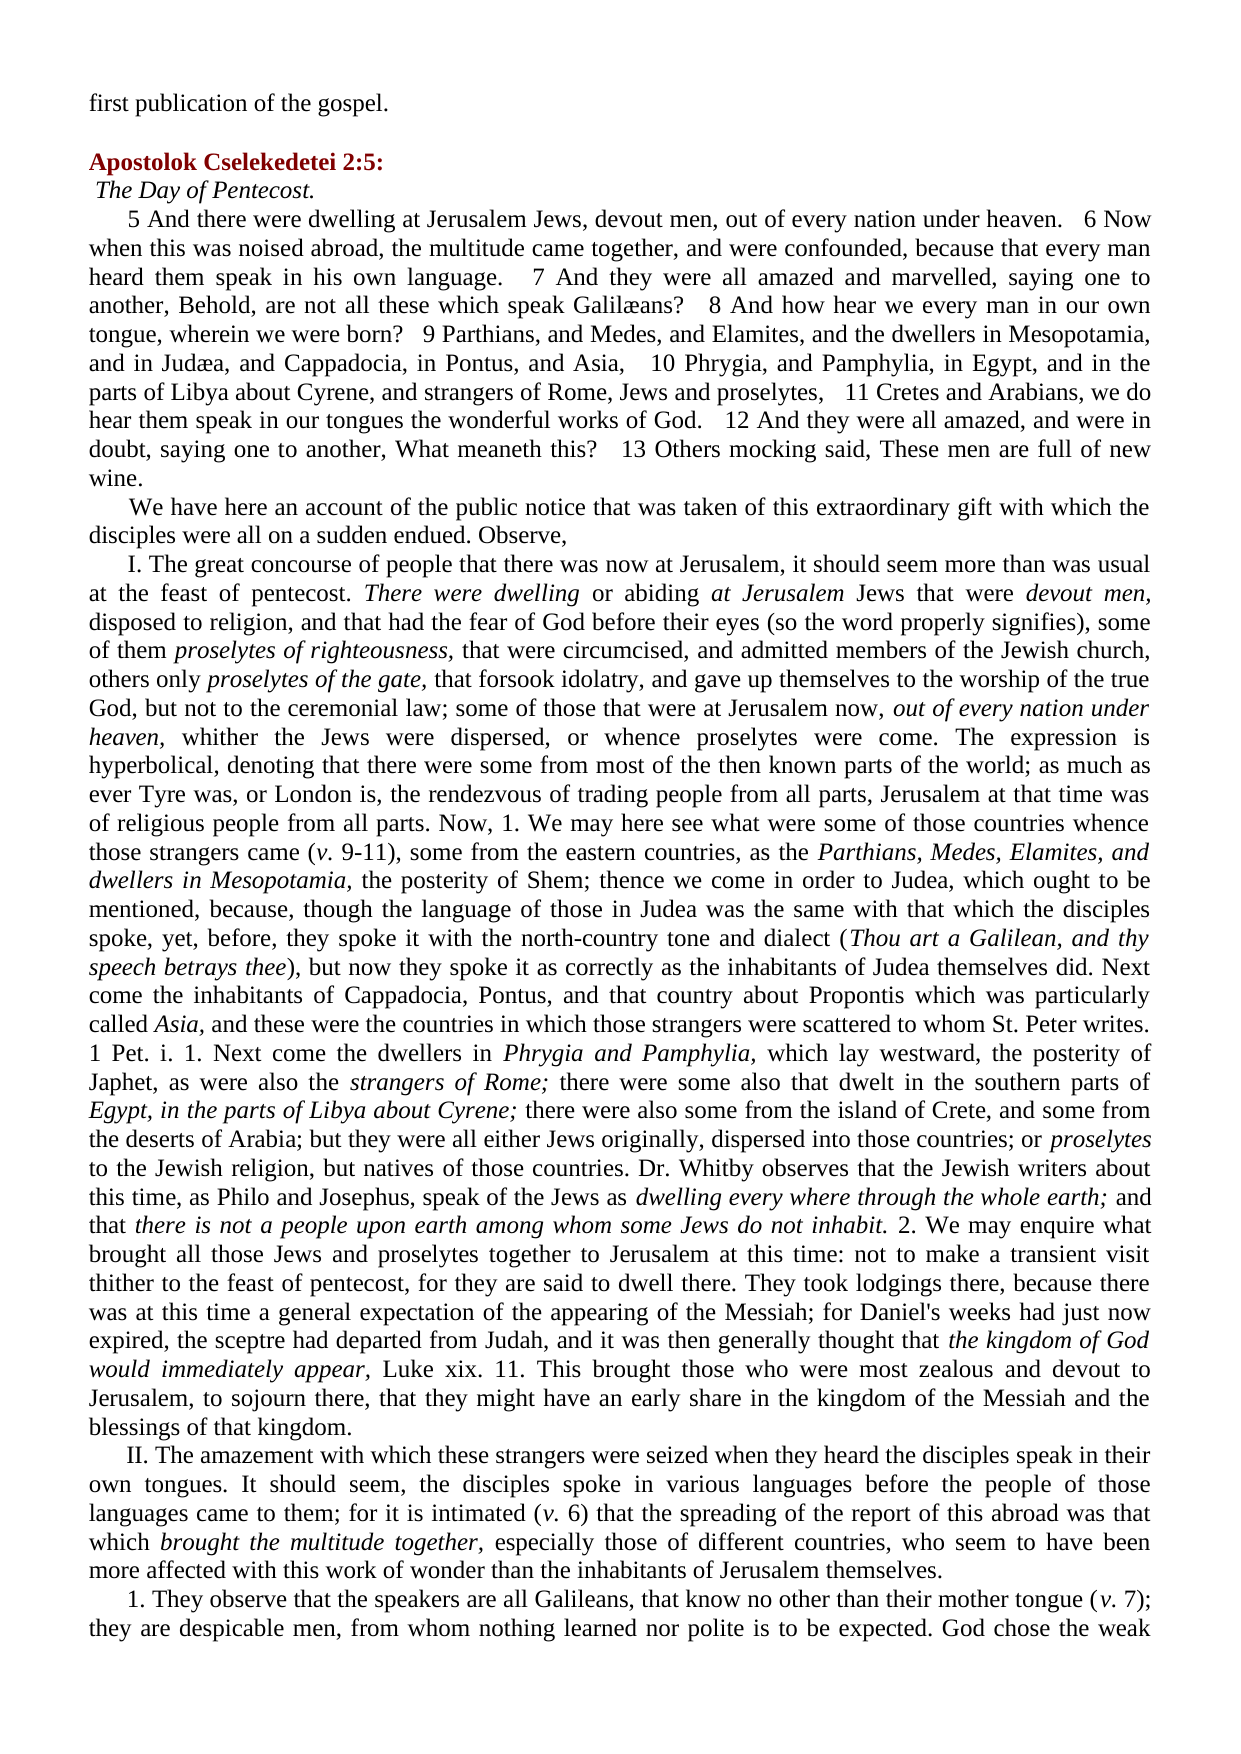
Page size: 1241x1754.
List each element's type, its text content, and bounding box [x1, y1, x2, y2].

text II. The amazement with which these strangers were seized when they heard the disciples speak in their own tongues. It should seem, the disciples spoke in various languages before the people of those languages came to them; for it is intimated (v. 6) that the spreading of the report of this abroad was that which brought the multitude together, especially those of different countries, who seem to have been more affected with this work of wonder than the inhabitants of Jerusalem themselves. [88, 1441, 1152, 1584]
text I. The great concourse of people that there was now at Jerusalem, it should seem more than was usual at the feast of pentecost. There were dwelling or abiding at Jerusalem Jews that were devout men, disposed to religion, and that had the fear of God before their eyes (so the word properly signifies), some of them proselytes of righteousness, that were circumcised, and admitted members of the Jewish church, others only proselytes of the gate, that forsook idolatry, and gave up themselves to the worship of the true God, but not to the ceremonial law; some of those that were at Jerusalem now, out of every nation under heaven, whither the Jews were dispersed, or whence proselytes were come. The expression is hyperbolical, denoting that there were some from most of the then known parts of the world; as much as ever Tyre was, or London is, the rendezvous of trading people from all parts, Jerusalem at that time was of religious people from all parts. Now, 1. We may here see what were some of those countries whence those strangers came (v. 9-11), some from the eastern countries, as the Parthians, Medes, Elamites, and dwellers in Mesopotamia, the posterity of Shem; thence we come in order to Judea, which ought to be mentioned, because, though the language of those in Judea was the same with that which the disciples spoke, yet, before, they spoke it with the north-country tone and dialect (Thou art a Galilean, and thy speech betrays thee), but now they spoke it as correctly as the inhabitants of Judea themselves did. Next come the inhabitants of Cappadocia, Pontus, and that country about Propontis which was particularly called Asia, and these were the countries in which those strangers were scattered to whom St. Peter writes. 1 Pet. i. 1. Next come the dwellers in Phrygia and Pamphylia, which lay westward, the posterity of Japhet, as were also the strangers of Rome; there were some also that dwelt in the southern parts of Egypt, in the parts of Libya about Cyrene; there were also some from the island of Crete, and some from the deserts of Arabia; but they were all either Jews originally, dispersed into those countries; or proselytes to the Jewish religion, but natives of those countries. Dr. Whitby observes that the Jewish writers about this time, as Philo and Josephus, speak of the Jews as dwelling every where through the whole earth; and that there is not a people upon earth among whom some Jews do not inhabit. 2. We may enquire what brought all those Jews and proselytes together to Jerusalem at this time: not to make a transient visit thither to the feast of pentecost, for they are said to dwell there. They took lodgings there, because there was at this time a general expectation of the appearing of the Messiah; for Daniel's weeks had just now expired, the sceptre had departed from Judah, and it was then generally thought that the kingdom of God would immediately appear, Luke xix. 11. This brought those who were most zealous and devout to Jerusalem, to sojourn there, that they might have an early share in the kingdom of the Messiah and the blessings of that kingdom. [88, 549, 1152, 1441]
text We have here an account of the public notice that was taken of this extraordinary gift with which the disciples were all on a sudden endued. Observe, [88, 492, 1152, 549]
text 5 And there were dwelling at Jerusalem Jews, devout men, out of every nation under heaven. 6 Now when this was noised abroad, the multitude came together, and were confounded, because that every man heard them speak in his own language. 7 And they were all amazed and marvelled, saying one to another, Behold, are not all these which speak Galilæans? 8 And how hear we every man in our own tongue, wherein we were born? 9 Parthians, and Medes, and Elamites, and the dwellers in Mesopotamia, and in Judæa, and Cappadocia, in Pontus, and Asia, 10 Phrygia, and Pamphylia, in Egypt, and in the parts of Libya about Cyrene, and strangers of Rome, Jews and proselytes, 11 Cretes and Arabians, we do hear them speak in our tongues the wonderful works of God. 12 And they were all amazed, and were in doubt, saying one to another, What meaneth this? 13 Others mocking said, These men are full of new wine. [88, 204, 1152, 492]
text The Day of Pentecost. [88, 176, 1152, 204]
text Apostolok Cselekedetei 2:5: [88, 147, 1152, 176]
text 1. They observe that the speakers are all Galileans, that know no other than their mother tongue (v. 7); they are despicable men, from whom nothing learned nor polite is to be expected. God chose the weak [88, 1584, 1152, 1642]
text first publication of the gospel. [88, 88, 1152, 117]
